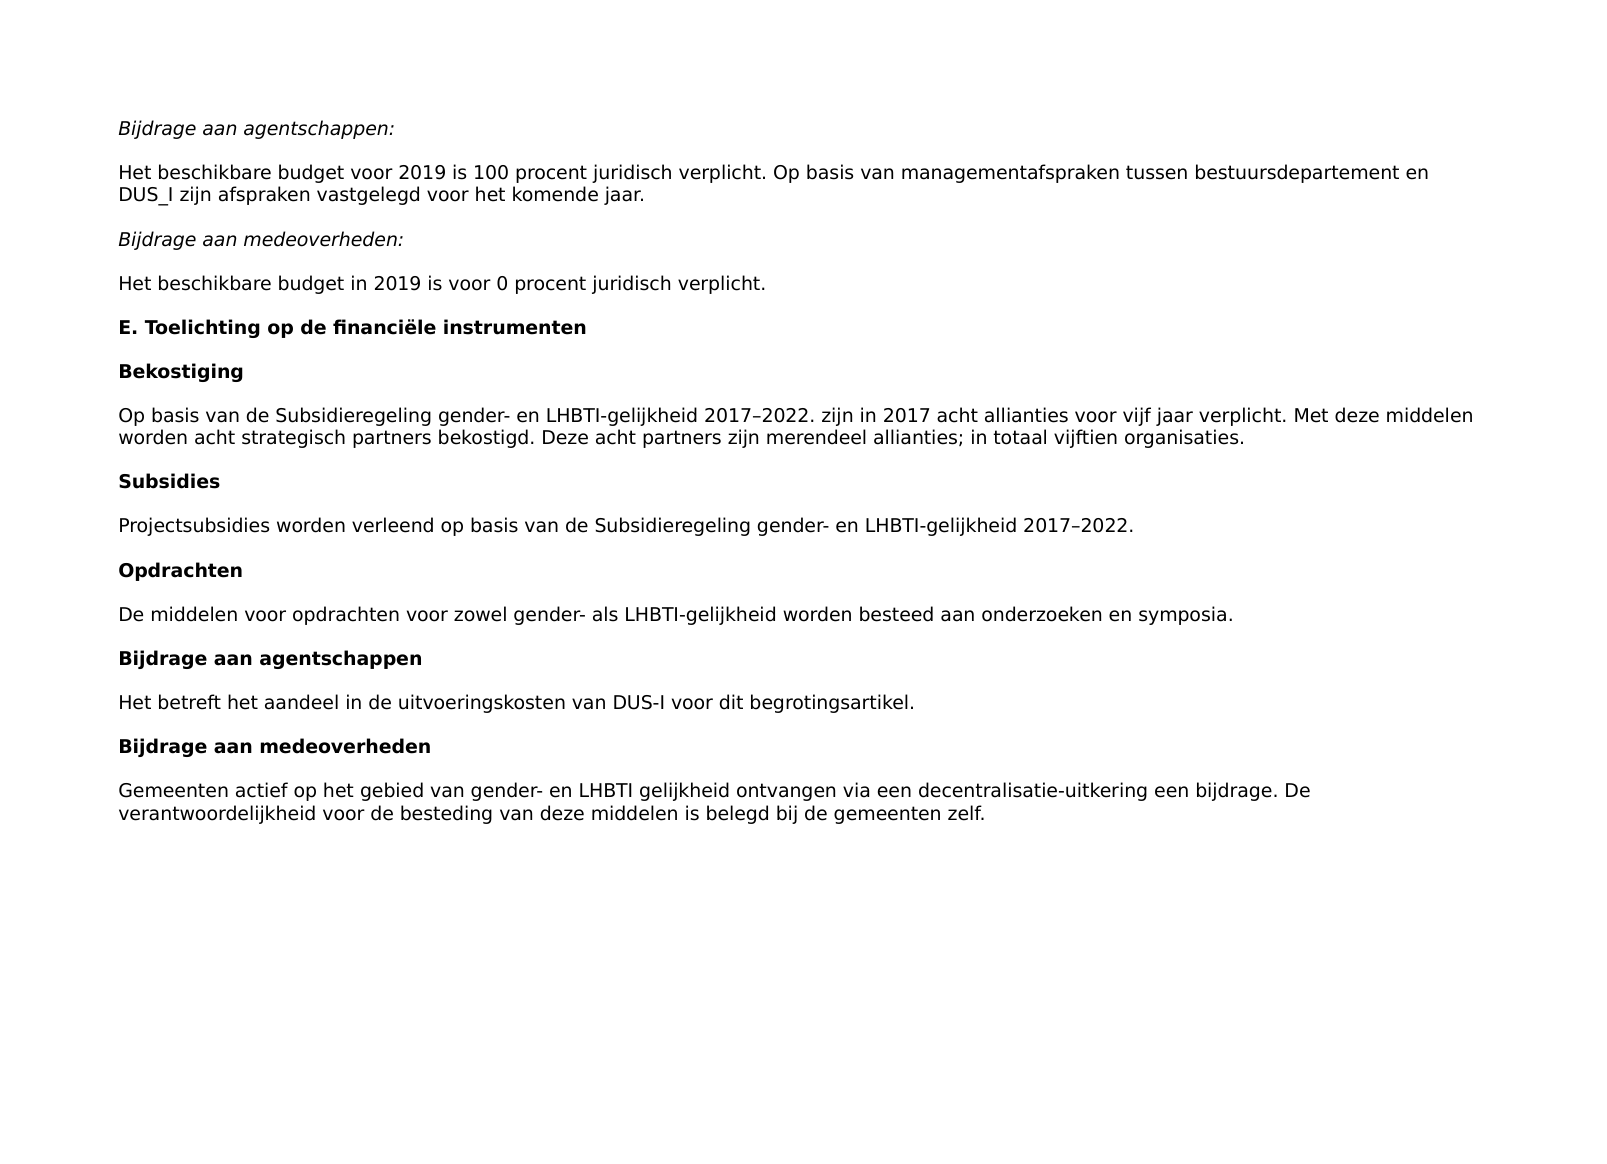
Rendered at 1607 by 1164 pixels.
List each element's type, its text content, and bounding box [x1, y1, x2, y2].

text Gemeenten actief op het gebied van gender- en LHBTI gelijkheid ontvangen via een decentralisatie-uitkering een bijdrage. De verantwoordelijkheid voor de besteding van deze middelen is belegd bij de gemeenten zelf. [118, 780, 1488, 824]
subtitle Subsidies [118, 471, 1488, 493]
subtitle Bijdrage aan agentschappen: [118, 118, 1488, 140]
subtitle Bijdrage aan medeoverheden: [118, 228, 1488, 250]
text Het betreft het aandeel in de uitvoeringskosten van DUS-I voor dit begrotingsartikel. [118, 692, 1488, 714]
text Projectsubsidies worden verleend op basis van de Subsidieregeling gender- en LHBTI-gelijkheid 2017–2022. [118, 515, 1488, 537]
text De middelen voor opdrachten voor zowel gender- als LHBTI-gelijkheid worden besteed aan onderzoeken en symposia. [118, 604, 1488, 626]
text Het beschikbare budget in 2019 is voor 0 procent juridisch verplicht. [118, 273, 1488, 294]
subtitle E. Toelichting op de financiële instrumenten [118, 317, 1488, 339]
text Het beschikbare budget voor 2019 is 100 procent juridisch verplicht. Op basis van managementafspraken tussen bestuursdepartement en DUS_I zijn afspraken vastgelegd voor het komende jaar. [118, 162, 1488, 206]
subtitle Bekostiging [118, 361, 1488, 383]
subtitle Bijdrage aan agentschappen [118, 648, 1488, 670]
subtitle Opdrachten [118, 559, 1488, 582]
subtitle Bijdrage aan medeoverheden [118, 736, 1488, 758]
text Op basis van de Subsidieregeling gender- en LHBTI-gelijkheid 2017–2022. zijn in 2017 acht allianties voor vijf jaar verplicht. Met deze middelen worden acht strategisch partners bekostigd. Deze acht partners zijn merendeel allianties; in totaal vijftien organisaties. [118, 405, 1488, 449]
